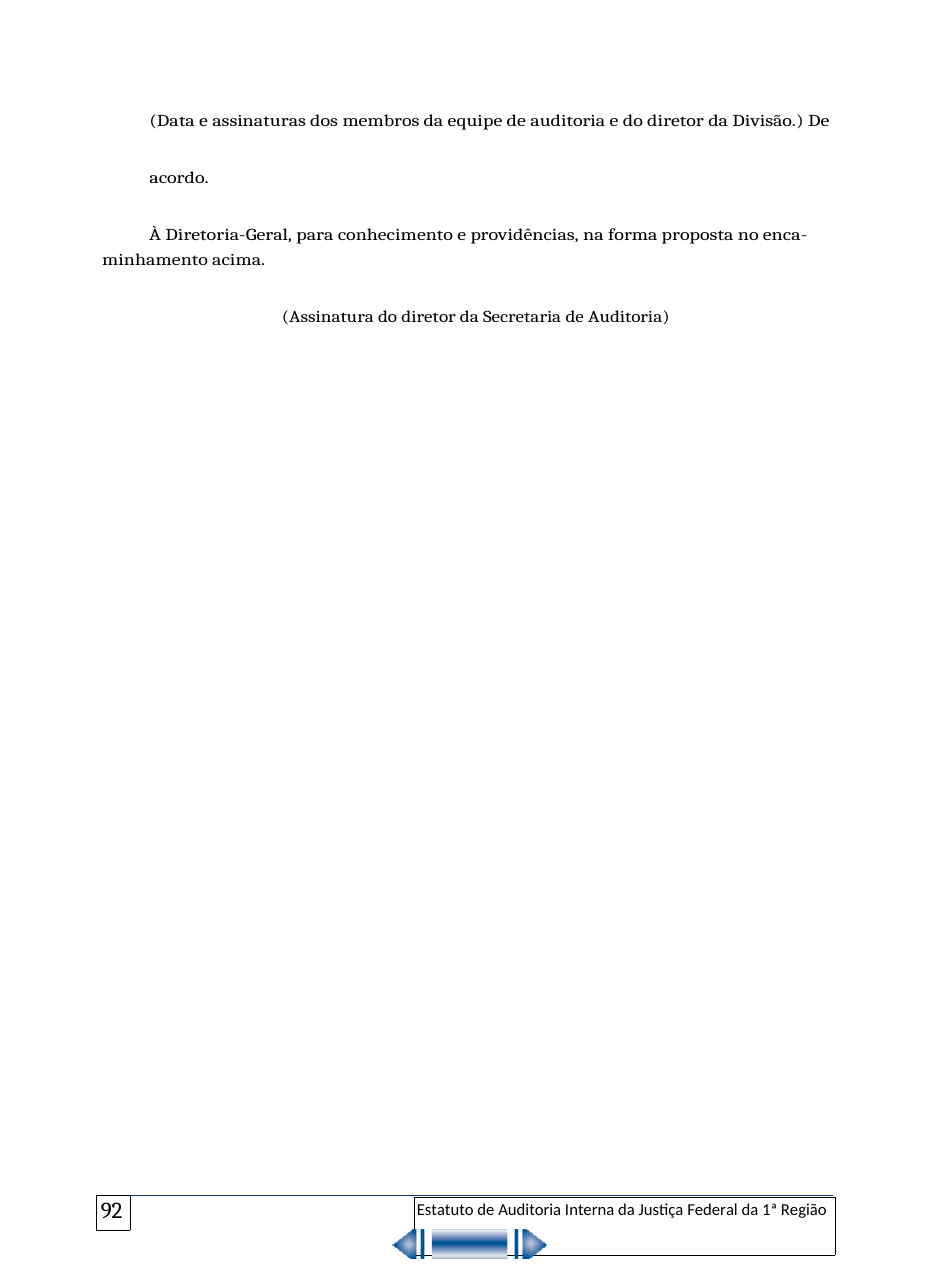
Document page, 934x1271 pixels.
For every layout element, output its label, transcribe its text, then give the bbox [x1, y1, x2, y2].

picture [431, 1229, 508, 1259]
text (Data e assinaturas dos membros da equipe de auditoria e do diretor da Divisão.) De acordo. [149, 112, 850, 187]
text À Diretoria-Geral, para conhecimento e providências, na forma proposta no enca- minhamento acima. [102, 225, 896, 269]
picture [392, 1229, 425, 1259]
picture [514, 1229, 547, 1259]
text (Assinatura do diretor da Secretaria de Auditoria) [282, 307, 896, 326]
